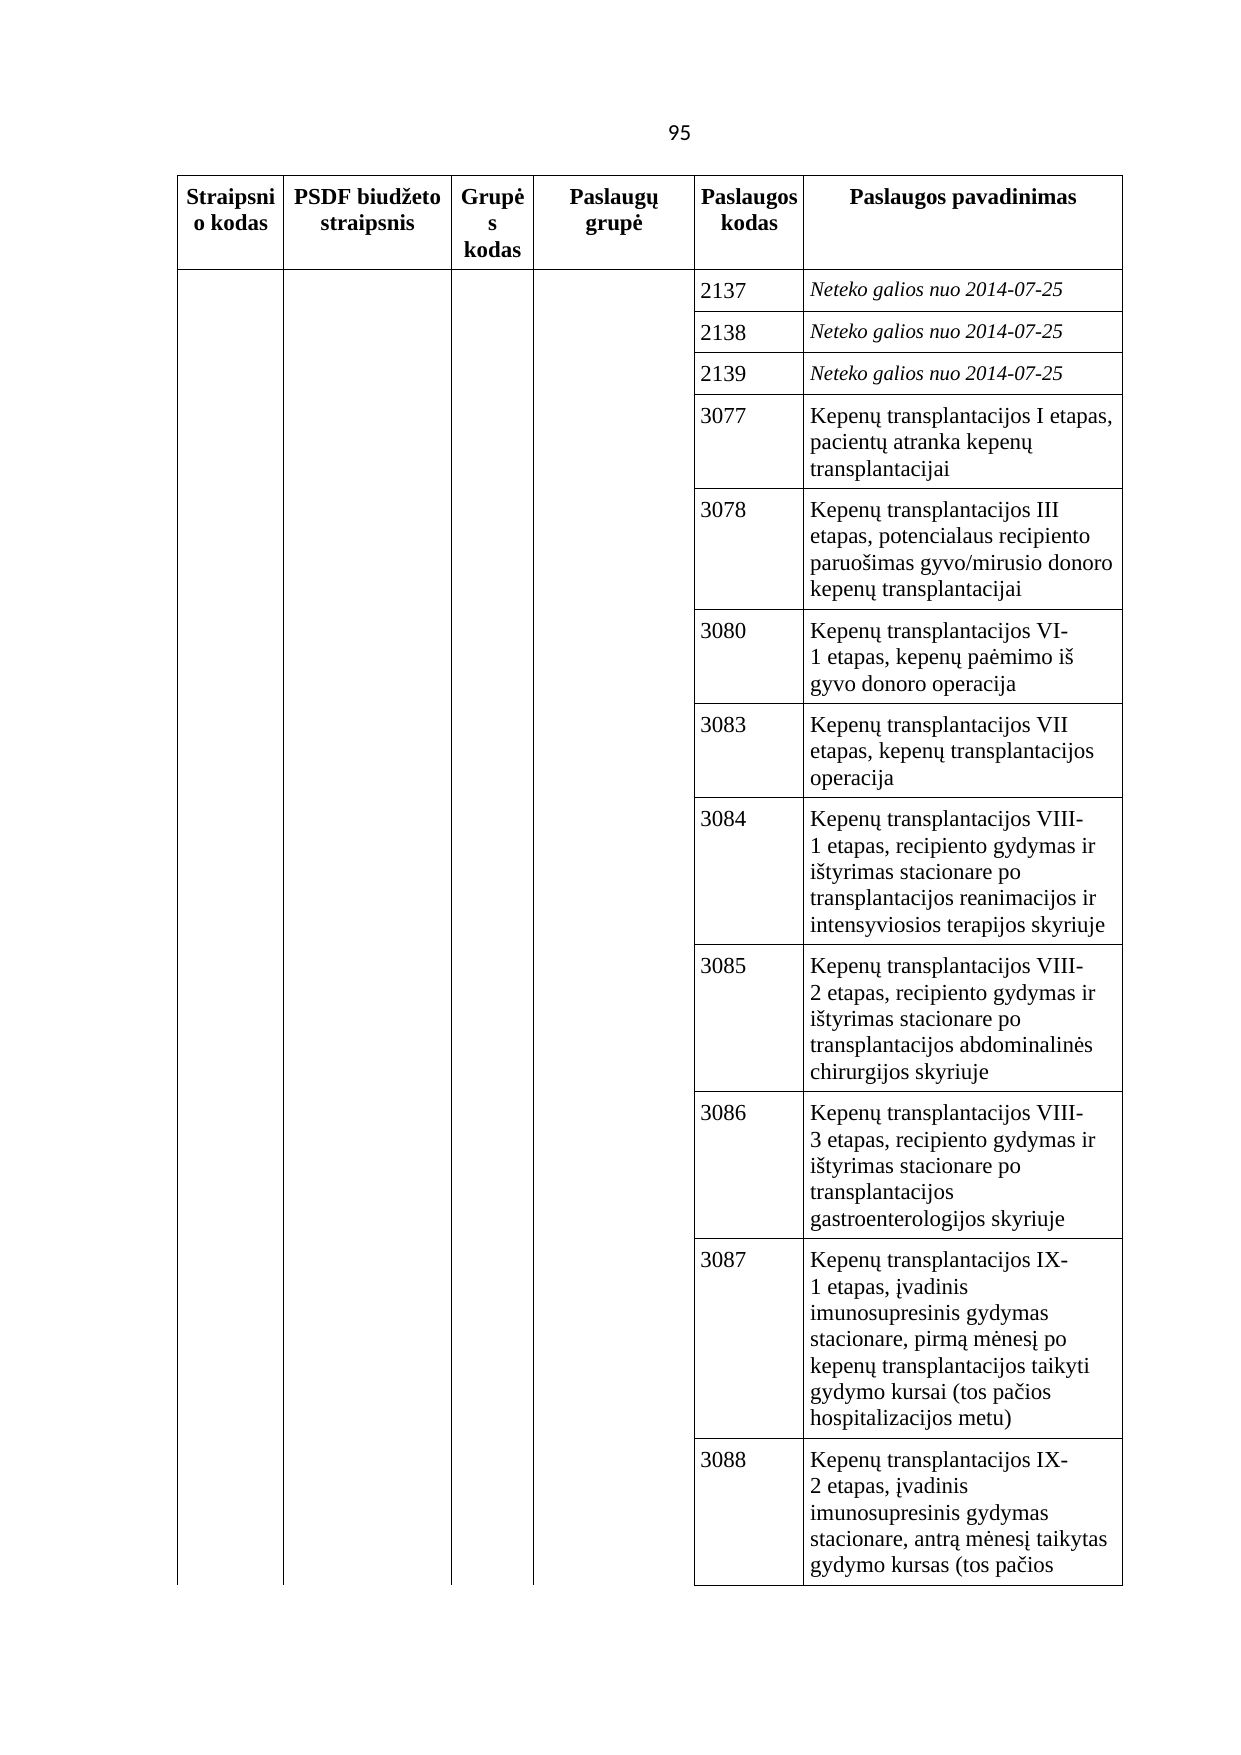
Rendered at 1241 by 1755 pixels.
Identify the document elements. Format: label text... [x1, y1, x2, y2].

table_header PSDF biudžeto straipsnis [284, 176, 451, 269]
table_cell Kepenų transplantacijos VI-1 etapas, kepenų paėmimo iš gyvo donoro operacija [804, 610, 1122, 703]
table_cell [534, 703, 694, 797]
table_cell [178, 1438, 283, 1585]
table_cell 3088 [695, 1439, 803, 1585]
table_cell 2139 [695, 353, 803, 394]
table_cell [452, 1091, 533, 1238]
table_cell 3085 [695, 945, 803, 1091]
table_cell [534, 270, 694, 311]
table_cell Kepenų transplantacijos VII etapas, kepenų transplantacijos operacija [804, 704, 1122, 797]
table_header Grupės kodas [452, 176, 533, 269]
table_cell [284, 609, 451, 703]
table_cell [452, 944, 533, 1091]
table_cell [452, 1438, 533, 1585]
table_cell [178, 1091, 283, 1238]
table_cell 3080 [695, 610, 803, 703]
table_cell [284, 270, 451, 311]
table_cell [178, 1238, 283, 1438]
table_cell [452, 488, 533, 609]
table_cell [452, 270, 533, 311]
table_cell [284, 1238, 451, 1438]
table_cell [178, 703, 283, 797]
table_cell [534, 609, 694, 703]
table_cell [534, 394, 694, 488]
table_cell [178, 394, 283, 488]
table_header Paslaugų grupė [534, 176, 694, 269]
table_cell [452, 311, 533, 352]
table_cell [178, 609, 283, 703]
table_cell [534, 488, 694, 609]
table_cell [178, 311, 283, 352]
table_cell [284, 352, 451, 394]
table_cell [452, 797, 533, 944]
table_cell [284, 703, 451, 797]
table_cell [284, 1091, 451, 1238]
table_cell [284, 488, 451, 609]
table_cell [452, 703, 533, 797]
table_cell 3078 [695, 489, 803, 609]
table_cell 3084 [695, 798, 803, 944]
table_cell Kepenų transplantacijos VIII-3 etapas, recipiento gydymas ir ištyrimas stacionare po transplantacijos gastroenterologijos skyriuje [804, 1092, 1122, 1238]
table_cell [534, 1091, 694, 1238]
table_cell 2137 [695, 270, 803, 311]
table_cell [284, 1438, 451, 1585]
table_cell [534, 1438, 694, 1585]
table_cell [452, 1238, 533, 1438]
table_header Straipsnio kodas [178, 176, 283, 269]
table_header Paslaugos pavadinimas [804, 176, 1122, 269]
table_cell [178, 488, 283, 609]
table_cell 2138 [695, 312, 803, 352]
table_cell Kepenų transplantacijos III etapas, potencialaus recipiento paruošimas gyvo/mirusio donoro kepenų transplantacijai [804, 489, 1122, 609]
table_cell [284, 394, 451, 488]
table_cell [178, 944, 283, 1091]
table_cell Kepenų transplantacijos I etapas, pacientų atranka kepenų transplantacijai [804, 395, 1122, 488]
table_cell [284, 797, 451, 944]
table_cell 3077 [695, 395, 803, 488]
table_cell [178, 352, 283, 394]
table_cell [452, 609, 533, 703]
table_cell [534, 352, 694, 394]
table_cell Neteko galios nuo 2014-07-25 [804, 312, 1122, 352]
table_cell [452, 394, 533, 488]
table_cell [178, 797, 283, 944]
table_cell [452, 352, 533, 394]
table_cell Kepenų transplantacijos VIII-1 etapas, recipiento gydymas ir ištyrimas stacionare po transplantacijos reanimacijos ir intensyviosios terapijos skyriuje [804, 798, 1122, 944]
table_cell Kepenų transplantacijos IX-2 etapas, įvadinis imunosupresinis gydymas stacionare, antrą mėnesį taikytas gydymo kursas (tos pačios [804, 1439, 1122, 1585]
table_cell 3087 [695, 1239, 803, 1438]
table_cell [534, 797, 694, 944]
table_cell Kepenų transplantacijos IX-1 etapas, įvadinis imunosupresinis gydymas stacionare, pirmą mėnesį po kepenų transplantacijos taikyti gydymo kursai (tos pačios hospitalizacijos metu) [804, 1239, 1122, 1438]
table_cell [178, 270, 283, 311]
table_cell [284, 311, 451, 352]
table_cell 3083 [695, 704, 803, 797]
table_cell [534, 311, 694, 352]
table_cell Kepenų transplantacijos VIII-2 etapas, recipiento gydymas ir ištyrimas stacionare po transplantacijos abdominalinės chirurgijos skyriuje [804, 945, 1122, 1091]
table_cell [284, 944, 451, 1091]
table_cell [534, 944, 694, 1091]
table_cell 3086 [695, 1092, 803, 1238]
table_header Paslaugos kodas [695, 176, 803, 269]
table_cell [534, 1238, 694, 1438]
table_cell Neteko galios nuo 2014-07-25 [804, 353, 1122, 394]
table_cell Neteko galios nuo 2014-07-25 [804, 270, 1122, 311]
